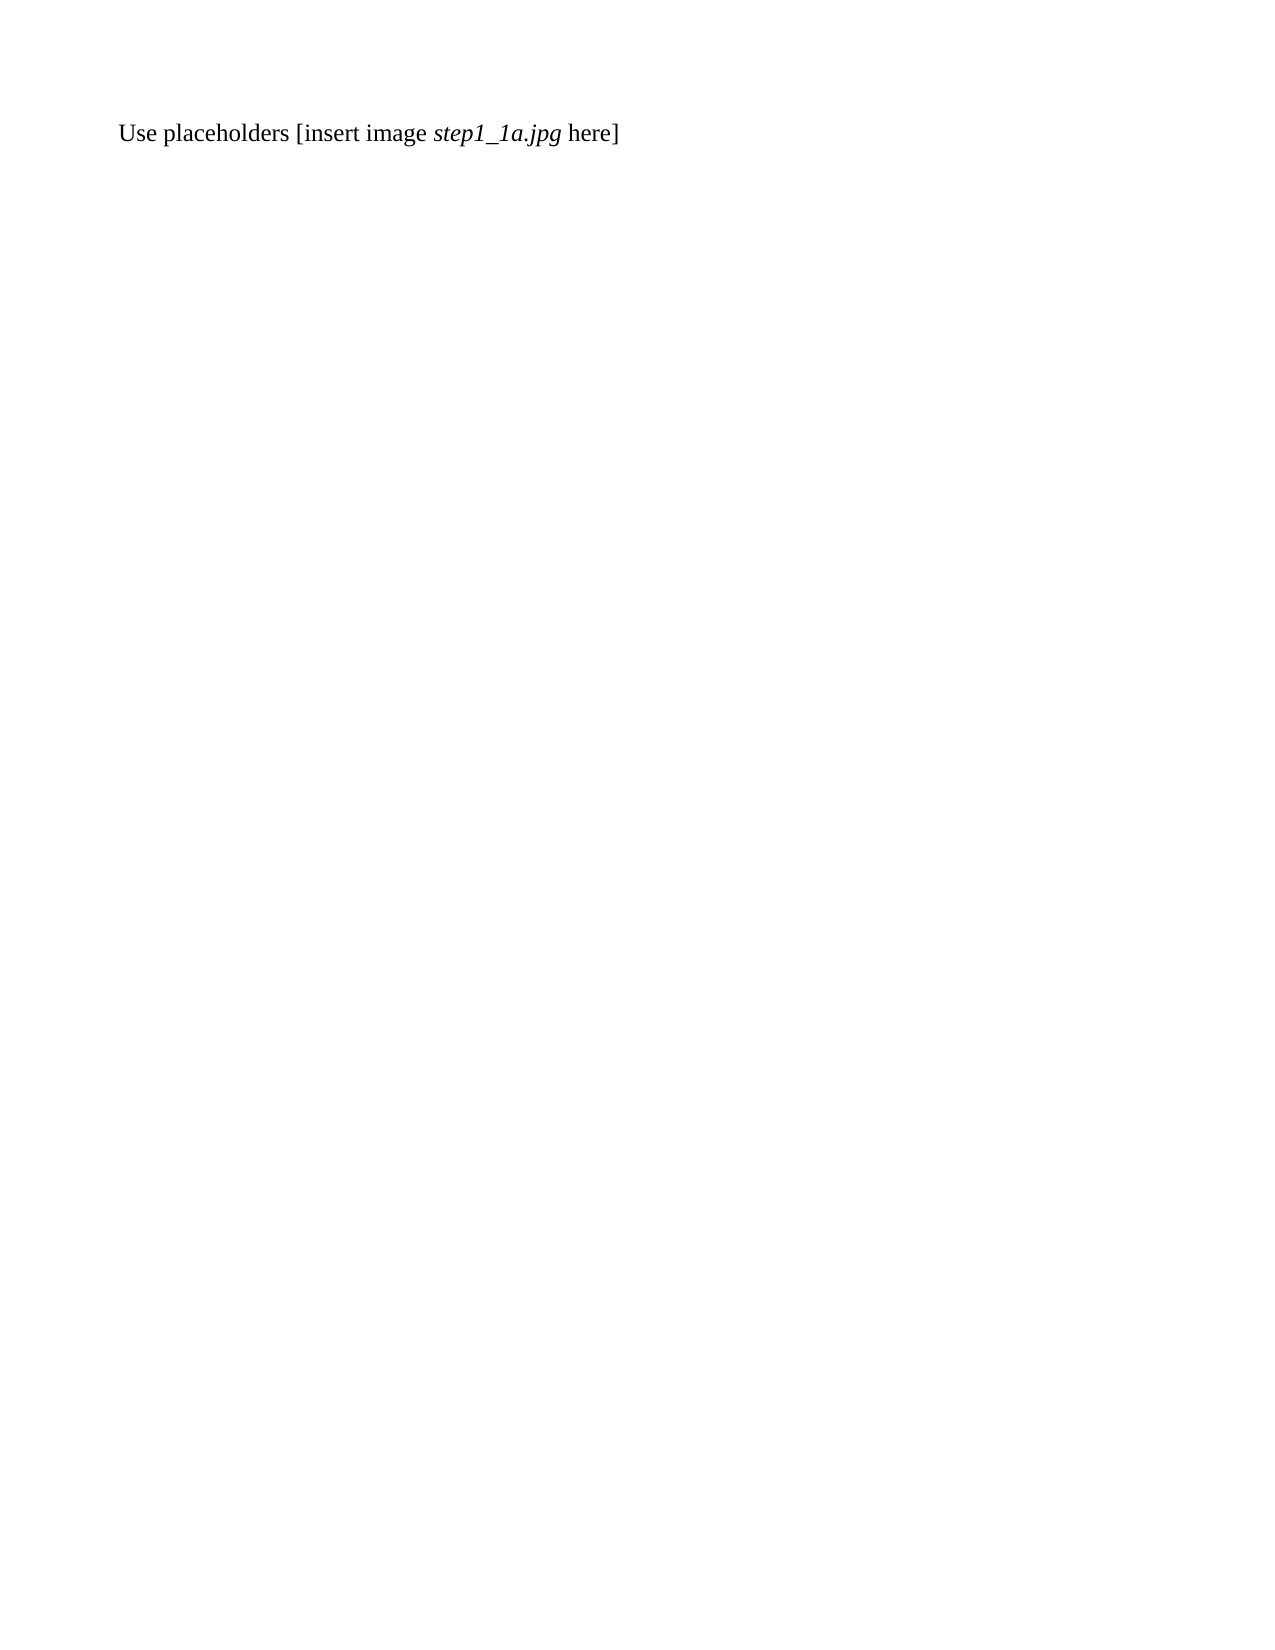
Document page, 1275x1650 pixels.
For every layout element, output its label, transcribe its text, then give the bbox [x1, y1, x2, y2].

text Use placeholders [insert image step1_1a.jpg here] [118, 118, 1157, 147]
